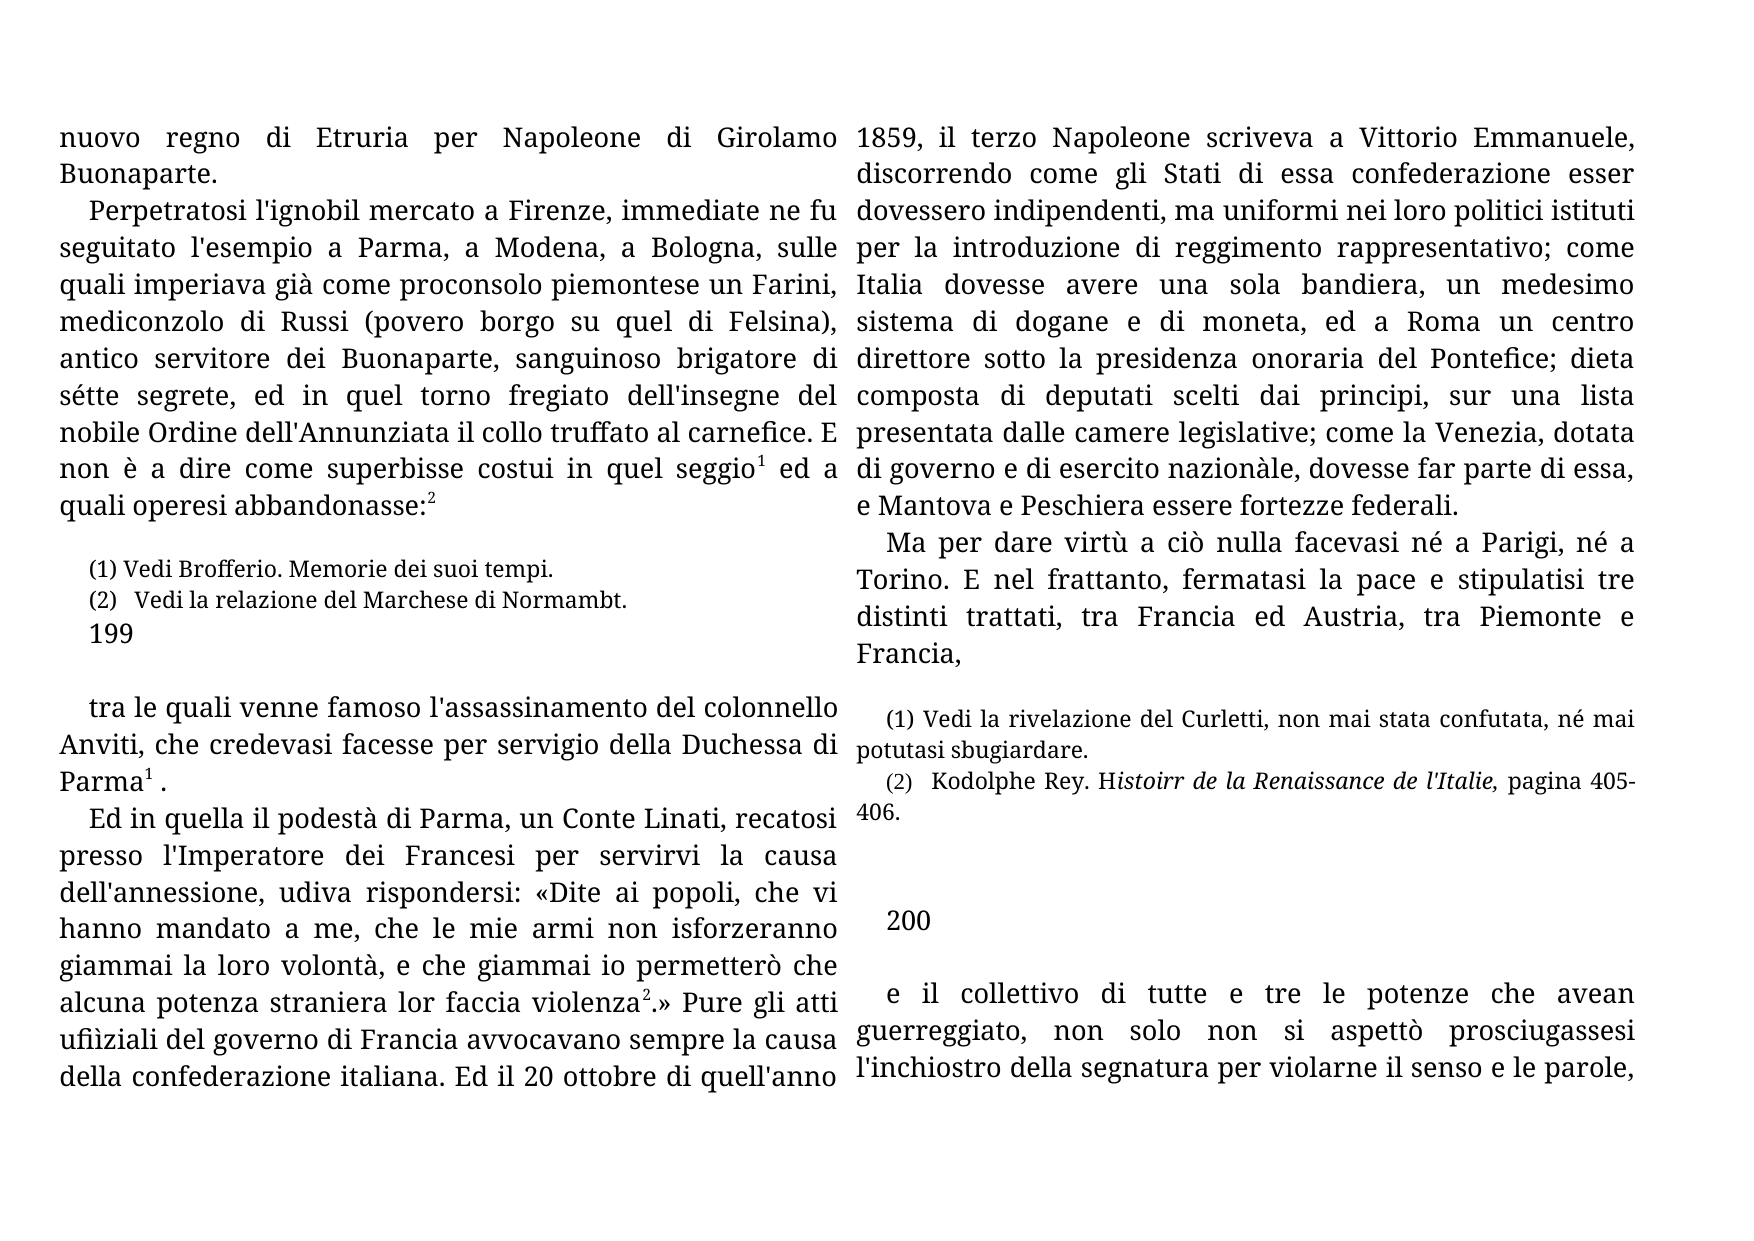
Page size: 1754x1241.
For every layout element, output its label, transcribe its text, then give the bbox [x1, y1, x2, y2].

text (1) Vedi la rivelazione del Curletti, non mai stata confutata, né mai potutasi sbugiardare. [856, 702, 1636, 765]
text Ma per dare virtù a ciò nulla facevasi né a Parigi, né a Torino. E nel frattanto, fermatasi la pace e stipulatisi tre distinti trattati, tra Francia ed Austria, tra Piemonte e Francia, [856, 524, 1636, 671]
text 1859, il terzo Napoleone scriveva a Vittorio Emmanuele, discorrendo come gli Stati di essa confederazione esser dovessero indipendenti, ma uniformi nei loro politici istituti per la introduzione di reggimento rappresentativo; come Italia dovesse avere una sola bandiera, un medesimo sistema di dogane e di moneta, ed a Roma un centro direttore sotto la presidenza onoraria del Pontefice; dieta composta di deputati scelti dai principi, sur una lista presentata dalle camere legislative; come la Venezia, dotata di governo e di esercito nazionàle, dovesse far parte di essa, e Mantova e Peschiera essere fortezze federali. [856, 118, 1636, 524]
text tra le quali venne famoso l'assassinamento del colonnello Anviti, che credevasi facesse per servigio della Duchessa di Parma1 . [59, 689, 838, 799]
list Vedi la relazione del Marchese di Normambt. [59, 584, 838, 615]
text nuovo regno di Etruria per Napoleone di Girolamo Buonaparte. [59, 118, 838, 192]
list Kodolphe Rey. Histoirr de la Renaissance de l'Italie, pagina 405-406. [856, 765, 1636, 827]
text (1) Vedi Brofferio. Memorie dei suoi tempi. [59, 552, 838, 584]
text e il collettivo di tutte e tre le potenze che avean guerreggiato, non solo non si aspettò prosciugassesi l'inchiostro della segnatura per violarne il senso e le parole, [856, 975, 1636, 1086]
text 200 [856, 901, 1636, 938]
text 199 [59, 615, 838, 652]
text Perpetratosi l'ignobil mercato a Firenze, immediate ne fu seguitato l'esempio a Parma, a Modena, a Bologna, sulle quali imperiava già come proconsolo piemontese un Farini, mediconzolo di Russi (povero borgo su quel di Felsina), antico servitore dei Buonaparte, sanguinoso brigatore di sétte segrete, ed in quel torno fregiato dell'insegne del nobile Ordine dell'Annunziata il collo truffato al carnefice. E non è a dire come superbisse costui in quel seggio1 ed a quali operesi abbandonasse:2 [59, 192, 838, 524]
text Ed in quella il podestà di Parma, un Conte Linati, recatosi presso l'Imperatore dei Francesi per servirvi la causa dell'annessione, udiva rispondersi: «Dite ai popoli, che vi hanno mandato a me, che le mie armi non isforzeranno giammai la loro volontà, e che giammai io permetterò che alcuna potenza straniera lor faccia violenza2.» Pure gli atti ufiìziali del governo di Francia avvocavano sempre la causa della confederazione italiana. Ed il 20 ottobre di quell'anno [59, 799, 838, 1094]
